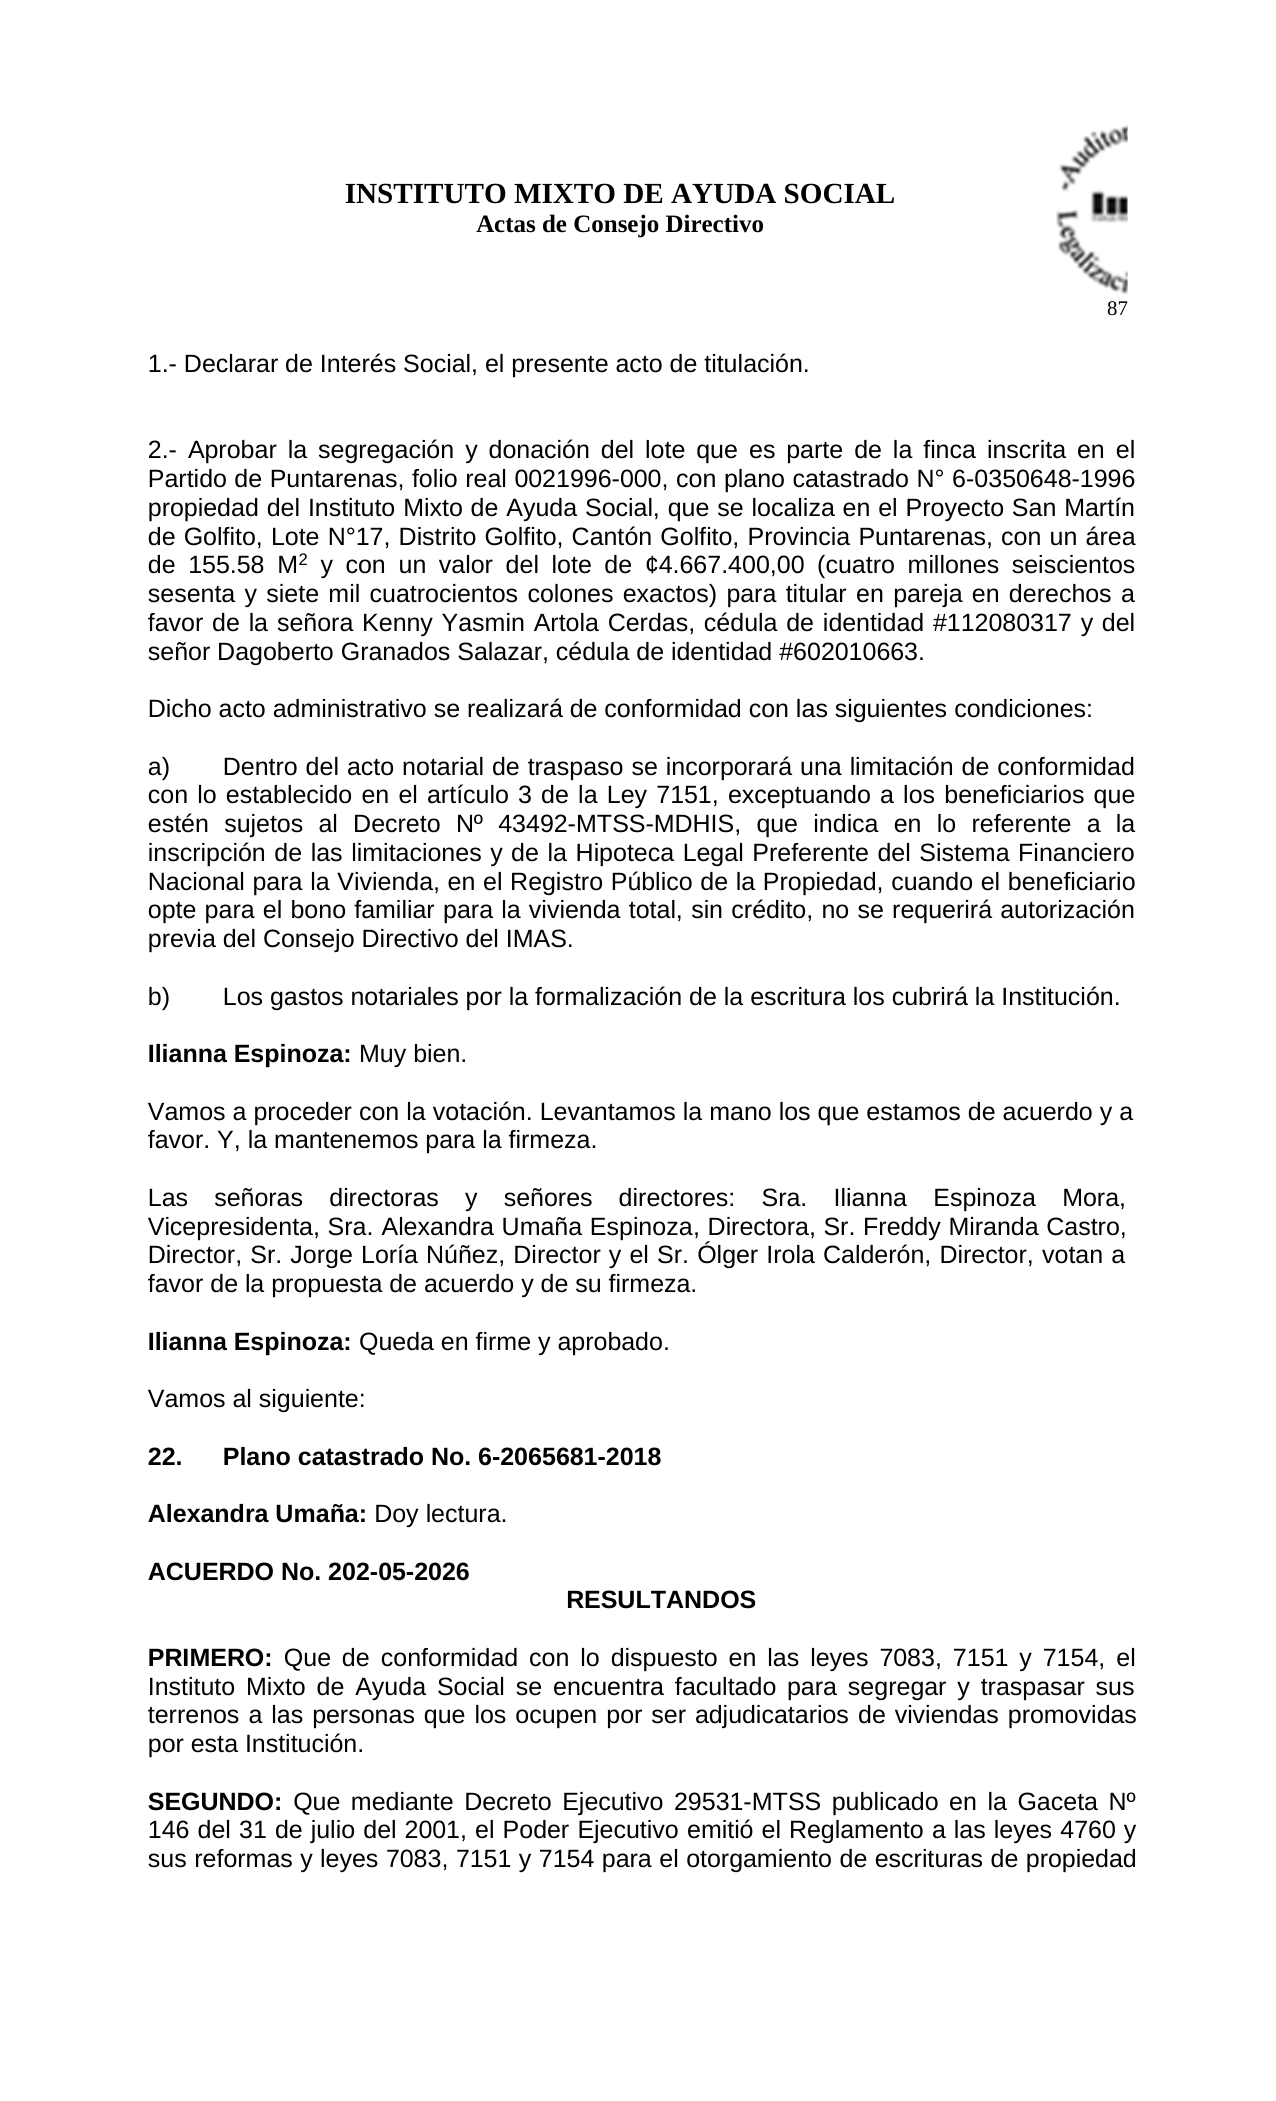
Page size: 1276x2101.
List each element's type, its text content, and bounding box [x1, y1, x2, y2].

text Ilianna Espinoza: Muy bien. [148, 1039, 1136, 1068]
list Dentro del acto notarial de traspaso se incorporará una limitación de conformidad con lo establecido en el artículo 3 de la Ley 7151, exceptuando a los beneficiarios que estén sujetos al Decreto Nº 43492-MTSS-MDHIS, que indica en lo referente a la inscripción de las limitaciones y de la Hipoteca Legal Preferente del Sistema Financiero Nacional para la Vivienda, en el Registro Público de la Propiedad, cuando el beneficiario opte para el bono familiar para la vivienda total, sin crédito, no se requerirá autorización previa del Consejo Directivo del IMAS. [148, 752, 1137, 953]
text 1.- Declarar de Interés Social, el presente acto de titulación. [148, 349, 1127, 378]
text SEGUNDO: Que mediante Decreto Ejecutivo 29531-MTSS publicado en la Gaceta Nº 146 del 31 de julio del 2001, el Poder Ejecutivo emitió el Reglamento a las leyes 4760 y sus reformas y leyes 7083, 7151 y 7154 para el otorgamiento de escrituras de propiedad [148, 1787, 1137, 1873]
text Vamos a proceder con la votación. Levantamos la mano los que estamos de acuerdo y a favor. Y, la mantenemos para la firmeza. [148, 1097, 1136, 1154]
text Dicho acto administrativo se realizará de conformidad con las siguientes condiciones: [148, 694, 1137, 723]
text Las señoras directoras y señores directores: Sra. Ilianna Espinoza Mora, Vicepresidenta, Sra. Alexandra Umaña Espinoza, Directora, Sr. Freddy Miranda Castro, Director, Sr. Jorge Loría Núñez, Director y el Sr. Ólger Irola Calderón, Director, votan a favor de la propuesta de acuerdo y de su firmeza. [148, 1183, 1127, 1298]
text Vamos al siguiente: [148, 1384, 1127, 1413]
text 2.- Aprobar la segregación y donación del lote que es parte de la finca inscrita en el Partido de Puntarenas, folio real 0021996-000, con plano catastrado N° 6-0350648-1996 propiedad del Instituto Mixto de Ayuda Social, que se localiza en el Proyecto San Martín de Golfito, Lote N°17, Distrito Golfito, Cantón Golfito, Provincia Puntarenas, con un área de 155.58 M2 y con un valor del lote de ¢4.667.400,00 (cuatro millones seiscientos sesenta y siete mil cuatrocientos colones exactos) para titular en pareja en derechos a favor de la señora Kenny Yasmin Artola Cerdas, cédula de identidad #112080317 y del señor Dagoberto Granados Salazar, cédula de identidad #602010663. [148, 435, 1137, 665]
text Ilianna Espinoza: Queda en firme y aprobado. [148, 1327, 1136, 1355]
list Los gastos notariales por la formalización de la escritura los cubrirá la Institución. [148, 982, 1137, 1010]
text ACUERDO No. 202-05-2026 [148, 1557, 1136, 1585]
text PRIMERO: Que de conformidad con lo dispuesto en las leyes 7083, 7151 y 7154, el Instituto Mixto de Ayuda Social se encuentra facultado para segregar y traspasar sus terrenos a las personas que los ocupen por ser adjudicatarios de viviendas promovidas por esta Institución. [148, 1643, 1137, 1758]
list Alexandra Umaña: Doy lectura. [148, 1499, 1127, 1528]
list Plano catastrado No. 6-2065681-2018 [148, 1442, 1127, 1470]
text RESULTANDOS [148, 1585, 1181, 1614]
